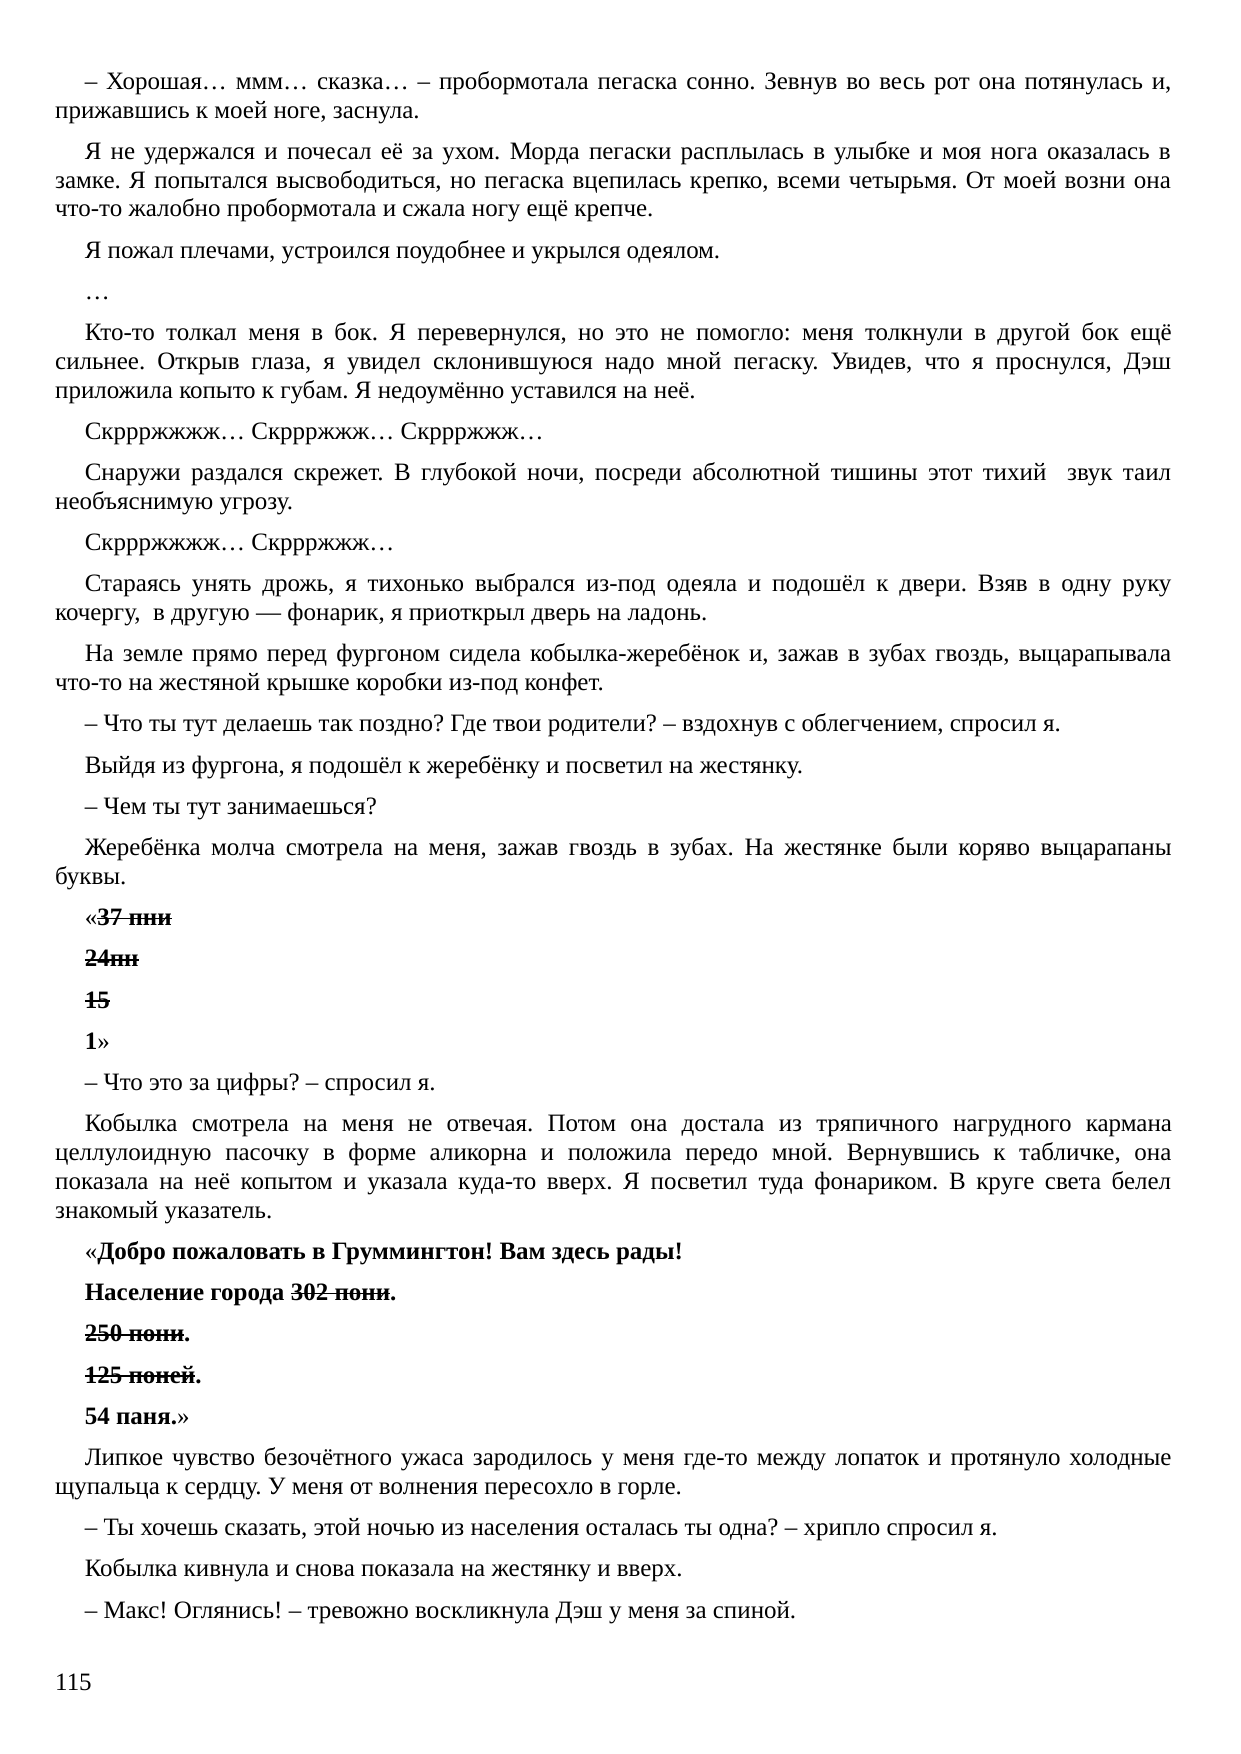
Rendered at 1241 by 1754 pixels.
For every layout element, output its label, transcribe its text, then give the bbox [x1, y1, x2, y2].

text Кобылка смотрела на меня не отвечая. Потом она достала из тряпичного нагрудного кармана целлулоидную пасочку в форме аликорна и положила передо мной. Вернувшись к табличке, она показала на неё копытом и указала куда-то вверх. Я посветил туда фонариком. В круге света белел знакомый указатель. [55, 1108, 1173, 1223]
text Скррржжжж… Скррржжж… Скррржжж… [55, 416, 1173, 445]
text Липкое чувство безочётного ужаса зародилось у меня где-то между лопаток и протянуло холодные щупальца к сердцу. У меня от волнения пересохло в горле. [55, 1442, 1173, 1500]
text «Добро пожаловать в Груммингтон! Вам здесь рады! [55, 1236, 1173, 1265]
text 125 поней. [55, 1360, 1173, 1388]
text 1» [55, 1026, 1173, 1055]
text 24пн [55, 943, 1173, 972]
text Население города 302 пони. [55, 1277, 1173, 1306]
text Стараясь унять дрожь, я тихонько выбрался из-под одеяла и подошёл к двери. Взяв в одну руку кочергу, в другую — фонарик, я приоткрыл дверь на ладонь. [55, 568, 1173, 626]
text 15 [55, 985, 1173, 1013]
text Я не удержался и почесал её за ухом. Морда пегаски расплылась в улыбке и моя нога оказалась в замке. Я попытался высвободиться, но пегаска вцепилась крепко, всеми четырьмя. От моей возни она что-то жалобно пробормотала и сжала ногу ещё крепче. [55, 136, 1173, 222]
text – Что это за цифры? – спросил я. [55, 1067, 1173, 1096]
text – Макс! Оглянись! – тревожно воскликнула Дэш у меня за спиной. [55, 1595, 1173, 1623]
text – Хорошая… ммм… сказка… – пробормотала пегаска сонно. Зевнув во весь рот она потянулась и, прижавшись к моей ноге, заснула. [55, 66, 1173, 123]
text – Чем ты тут занимаешься? [55, 791, 1173, 820]
text «37 пни [55, 902, 1173, 931]
text 250 пони. [55, 1318, 1173, 1347]
text Я пожал плечами, устроился поудобнее и укрылся одеялом. [55, 235, 1173, 263]
text Снаружи раздался скрежет. В глубокой ночи, посреди абсолютной тишины этот тихий звук таил необъяснимую угрозу. [55, 457, 1173, 515]
text 54 паня.» [55, 1401, 1173, 1430]
text Скррржжжж… Скррржжж… [55, 527, 1173, 556]
text Кобылка кивнула и снова показала на жестянку и вверх. [55, 1553, 1173, 1582]
text – Что ты тут делаешь так поздно? Где твои родители? – вздохнув с облегчением, спросил я. [55, 708, 1173, 737]
text Выйдя из фургона, я подошёл к жеребёнку и посветил на жестянку. [55, 750, 1173, 778]
text Кто-то толкал меня в бок. Я перевернулся, но это не помогло: меня толкнули в другой бок ещё сильнее. Открыв глаза, я увидел склонившуюся надо мной пегаску. Увидев, что я проснулся, Дэш приложила копыто к губам. Я недоумённо уставился на неё. [55, 317, 1173, 403]
text … [55, 276, 1173, 305]
text На земле прямо перед фургоном сидела кобылка-жеребёнок и, зажав в зубах гвоздь, выцарапывала что-то на жестяной крышке коробки из-под конфет. [55, 638, 1173, 696]
text – Ты хочешь сказать, этой ночью из населения осталась ты одна? – хрипло спросил я. [55, 1512, 1173, 1541]
text Жеребёнка молча смотрела на меня, зажав гвоздь в зубах. На жестянке были коряво выцарапаны буквы. [55, 832, 1173, 890]
